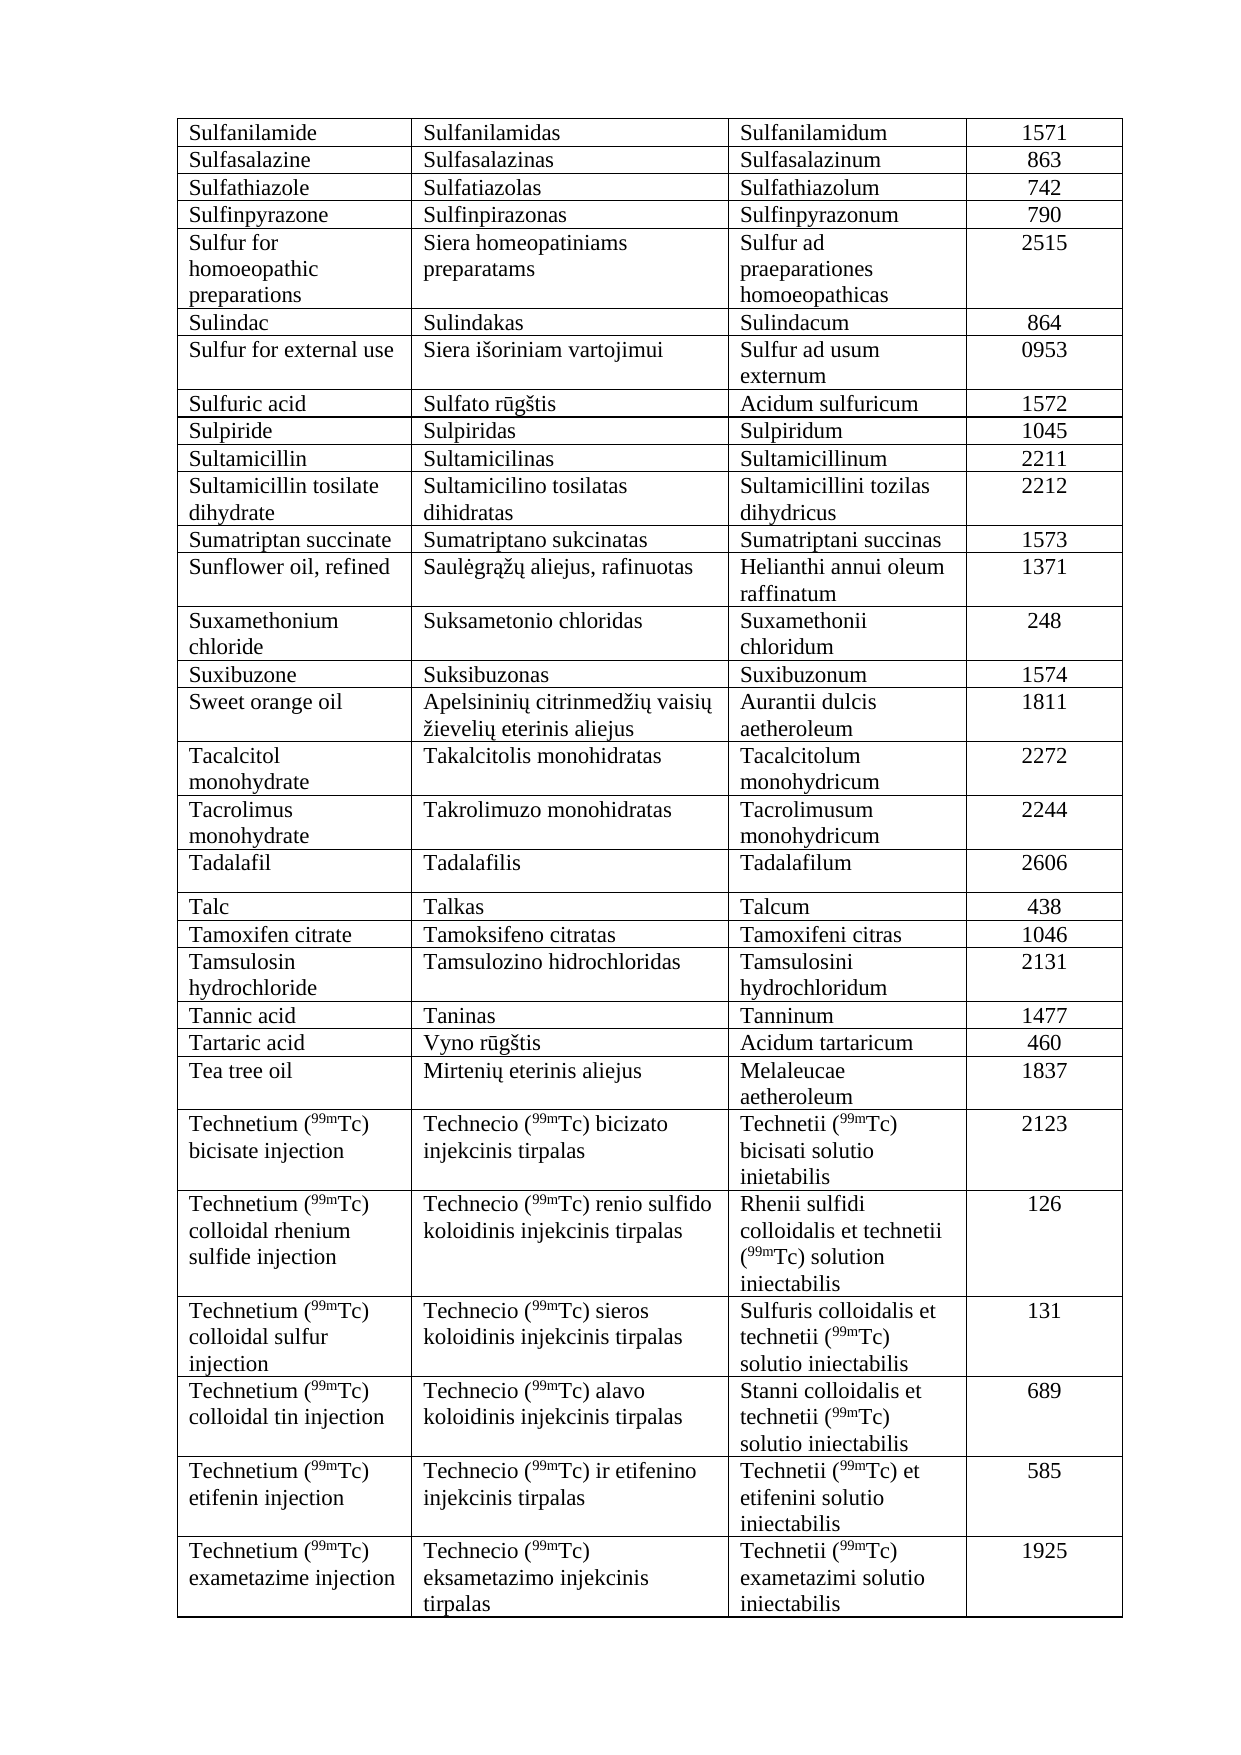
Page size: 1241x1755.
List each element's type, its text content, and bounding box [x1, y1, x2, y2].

table_cell Tamoksifeno citratas [412, 921, 728, 947]
table_cell Stanni colloidalis et technetii (99mTc) solutio iniectabilis [729, 1377, 966, 1456]
table_cell 2212 [967, 472, 1122, 525]
table_cell Sulindacum [729, 309, 966, 335]
table_cell Suxamethonii chloridum [729, 607, 966, 660]
table_cell Technecio (99mTc) eksametazimo injekcinis tirpalas [412, 1537, 728, 1616]
table_cell Sulpiride [178, 418, 411, 444]
table_cell Suksibuzonas [412, 661, 728, 687]
table_cell Sunflower oil, refined [178, 553, 411, 606]
table_cell Tacalcitol monohydrate [178, 742, 411, 795]
table_cell Suxibuzone [178, 661, 411, 687]
table_cell Sultamicillin [178, 445, 411, 471]
table_cell Helianthi annui oleum raffinatum [729, 553, 966, 606]
table_cell Talc [178, 893, 411, 920]
table_cell Technecio (99mTc) sieros koloidinis injekcinis tirpalas [412, 1297, 728, 1376]
table_cell Tacrolimus monohydrate [178, 796, 411, 848]
table_cell 2515 [967, 229, 1122, 308]
table_cell Sulfasalazine [178, 147, 411, 173]
table_cell 2211 [967, 445, 1122, 471]
table_cell Aurantii dulcis aetheroleum [729, 688, 966, 741]
table_cell Sulfur for homoeopathic preparations [178, 229, 411, 308]
table_cell 2131 [967, 948, 1122, 1001]
table_cell 1571 [967, 119, 1122, 146]
table_cell Sumatriptano sukcinatas [412, 526, 728, 552]
table_cell 1574 [967, 661, 1122, 687]
table_cell Talkas [412, 893, 728, 920]
table_cell Technetium (99mTc) colloidal tin injection [178, 1377, 411, 1456]
table_cell Technetii (99mTc) bicisati solutio inietabilis [729, 1110, 966, 1189]
table_cell 131 [967, 1297, 1122, 1376]
table_cell Technecio (99mTc) alavo koloidinis injekcinis tirpalas [412, 1377, 728, 1456]
table_cell Sulfathiazole [178, 174, 411, 200]
table_cell Siera homeopatiniams preparatams [412, 229, 728, 308]
table_cell 864 [967, 309, 1122, 335]
table_cell 742 [967, 174, 1122, 200]
table_cell Tadalafilis [412, 850, 728, 892]
table_cell Sulfatiazolas [412, 174, 728, 200]
table_cell Suxibuzonum [729, 661, 966, 687]
table_cell Takrolimuzo monohidratas [412, 796, 728, 848]
table_cell Tamsulozino hidrochloridas [412, 948, 728, 1001]
table_cell Sulfasalazinum [729, 147, 966, 173]
table_cell Technetium (99mTc) bicisate injection [178, 1110, 411, 1189]
table_cell 2272 [967, 742, 1122, 795]
table_cell 248 [967, 607, 1122, 660]
table_cell Takalcitolis monohidratas [412, 742, 728, 795]
table_cell Tamsulosini hydrochloridum [729, 948, 966, 1001]
table_cell Tamoxifeni citras [729, 921, 966, 947]
table_cell Apelsininių citrinmedžių vaisių žievelių eterinis aliejus [412, 688, 728, 741]
table_cell Sulindakas [412, 309, 728, 335]
table_cell Rhenii sulfidi colloidalis et technetii (99mTc) solution iniectabilis [729, 1191, 966, 1296]
table_cell Taninas [412, 1002, 728, 1028]
table_cell Technetii (99mTc) et etifenini solutio iniectabilis [729, 1457, 966, 1536]
table_cell Sulfanilamidas [412, 119, 728, 146]
table_cell 1046 [967, 921, 1122, 947]
table_cell Sweet orange oil [178, 688, 411, 741]
table_cell Acidum tartaricum [729, 1029, 966, 1056]
table_cell Saulėgrąžų aliejus, rafinuotas [412, 553, 728, 606]
table_cell Sumatriptani succinas [729, 526, 966, 552]
table_cell Tannic acid [178, 1002, 411, 1028]
table_cell Tadalafilum [729, 850, 966, 892]
table_cell Sultamicillinum [729, 445, 966, 471]
table_cell 438 [967, 893, 1122, 920]
table_cell Technetium (99mTc) colloidal rhenium sulfide injection [178, 1191, 411, 1296]
table_cell Sultamicilinas [412, 445, 728, 471]
table_cell Sulindac [178, 309, 411, 335]
table_cell 2123 [967, 1110, 1122, 1189]
table_cell Talcum [729, 893, 966, 920]
table_cell 2606 [967, 850, 1122, 892]
table_cell 1371 [967, 553, 1122, 606]
table_cell 790 [967, 201, 1122, 228]
table_cell Suksametonio chloridas [412, 607, 728, 660]
table_cell 460 [967, 1029, 1122, 1056]
table_cell 126 [967, 1191, 1122, 1296]
table_cell Acidum sulfuricum [729, 390, 966, 416]
table_cell 0953 [967, 336, 1122, 389]
table_cell Sulfato rūgštis [412, 390, 728, 416]
table_cell Sulfur ad usum externum [729, 336, 966, 389]
table_cell Sulpiridum [729, 418, 966, 444]
table_cell Technetium (99mTc) exametazime injection [178, 1537, 411, 1616]
table_cell Tacrolimusum monohydricum [729, 796, 966, 848]
table_cell Sultamicillin tosilate dihydrate [178, 472, 411, 525]
table_cell 1572 [967, 390, 1122, 416]
table_cell 1573 [967, 526, 1122, 552]
table_cell 689 [967, 1377, 1122, 1456]
table_cell Sulfathiazolum [729, 174, 966, 200]
table_cell 2244 [967, 796, 1122, 848]
table_cell 1477 [967, 1002, 1122, 1028]
table_cell Technecio (99mTc) renio sulfido koloidinis injekcinis tirpalas [412, 1191, 728, 1296]
table_cell Sulpiridas [412, 418, 728, 444]
table_cell Vyno rūgštis [412, 1029, 728, 1056]
table_cell Melaleucae aetheroleum [729, 1057, 966, 1109]
table_cell Sulfinpyrazone [178, 201, 411, 228]
table_cell Technecio (99mTc) bicizato injekcinis tirpalas [412, 1110, 728, 1189]
table_cell Sumatriptan succinate [178, 526, 411, 552]
table_cell Tartaric acid [178, 1029, 411, 1056]
table_cell 1811 [967, 688, 1122, 741]
table_cell Sulfanilamide [178, 119, 411, 146]
table_cell 585 [967, 1457, 1122, 1536]
table_cell Sulfanilamidum [729, 119, 966, 146]
table_cell 1925 [967, 1537, 1122, 1616]
table_cell Sultamicilino tosilatas dihidratas [412, 472, 728, 525]
table_cell Sulfur for external use [178, 336, 411, 389]
table_cell Technetium (99mTc) colloidal sulfur injection [178, 1297, 411, 1376]
table_cell Technetii (99mTc) exametazimi solutio iniectabilis [729, 1537, 966, 1616]
table_cell Sulfasalazinas [412, 147, 728, 173]
table_cell Tea tree oil [178, 1057, 411, 1109]
table_cell Sulfur ad praeparationes homoeopathicas [729, 229, 966, 308]
table_cell Sulfinpyrazonum [729, 201, 966, 228]
table_cell Tacalcitolum monohydricum [729, 742, 966, 795]
table_cell Sulfuris colloidalis et technetii (99mTc) solutio iniectabilis [729, 1297, 966, 1376]
table_cell Tadalafil [178, 850, 411, 892]
table_cell 1045 [967, 418, 1122, 444]
table_cell Tamoxifen citrate [178, 921, 411, 947]
table_cell Tanninum [729, 1002, 966, 1028]
table_cell Sulfuric acid [178, 390, 411, 416]
table_cell Sulfinpirazonas [412, 201, 728, 228]
table_cell Sultamicillini tozilas dihydricus [729, 472, 966, 525]
table_cell Siera išoriniam vartojimui [412, 336, 728, 389]
table_cell Mirtenių eterinis aliejus [412, 1057, 728, 1109]
table_cell 1837 [967, 1057, 1122, 1109]
table_cell Technetium (99mTc) etifenin injection [178, 1457, 411, 1536]
table_cell Technecio (99mTc) ir etifenino injekcinis tirpalas [412, 1457, 728, 1536]
table_cell 863 [967, 147, 1122, 173]
table_cell Tamsulosin hydrochloride [178, 948, 411, 1001]
table_cell Suxamethonium chloride [178, 607, 411, 660]
